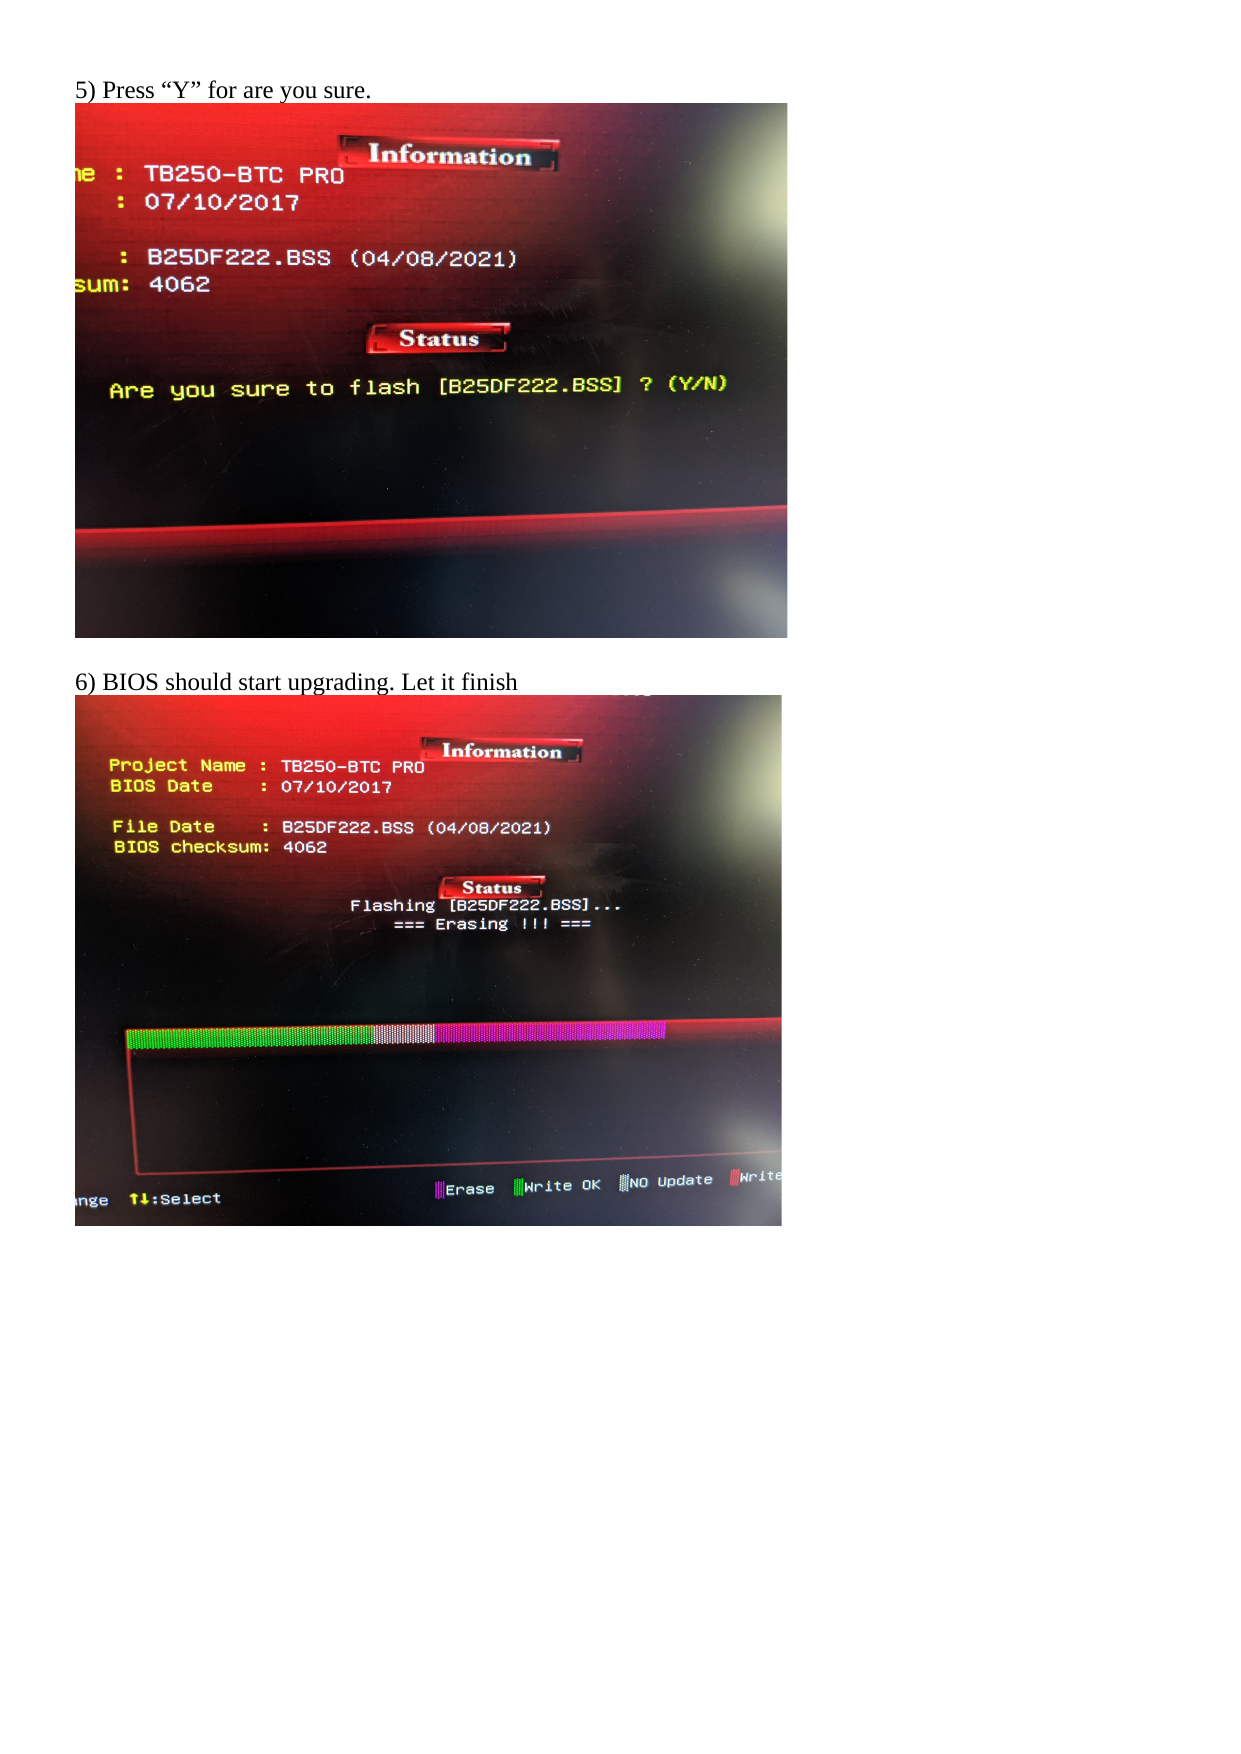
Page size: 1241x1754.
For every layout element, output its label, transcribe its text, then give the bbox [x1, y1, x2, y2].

picture [75, 695, 782, 1226]
text 6) BIOS should start upgrading. Let it finish [75, 667, 1166, 696]
picture [75, 103, 788, 638]
text 5) Press “Y” for are you sure. [75, 75, 1166, 104]
